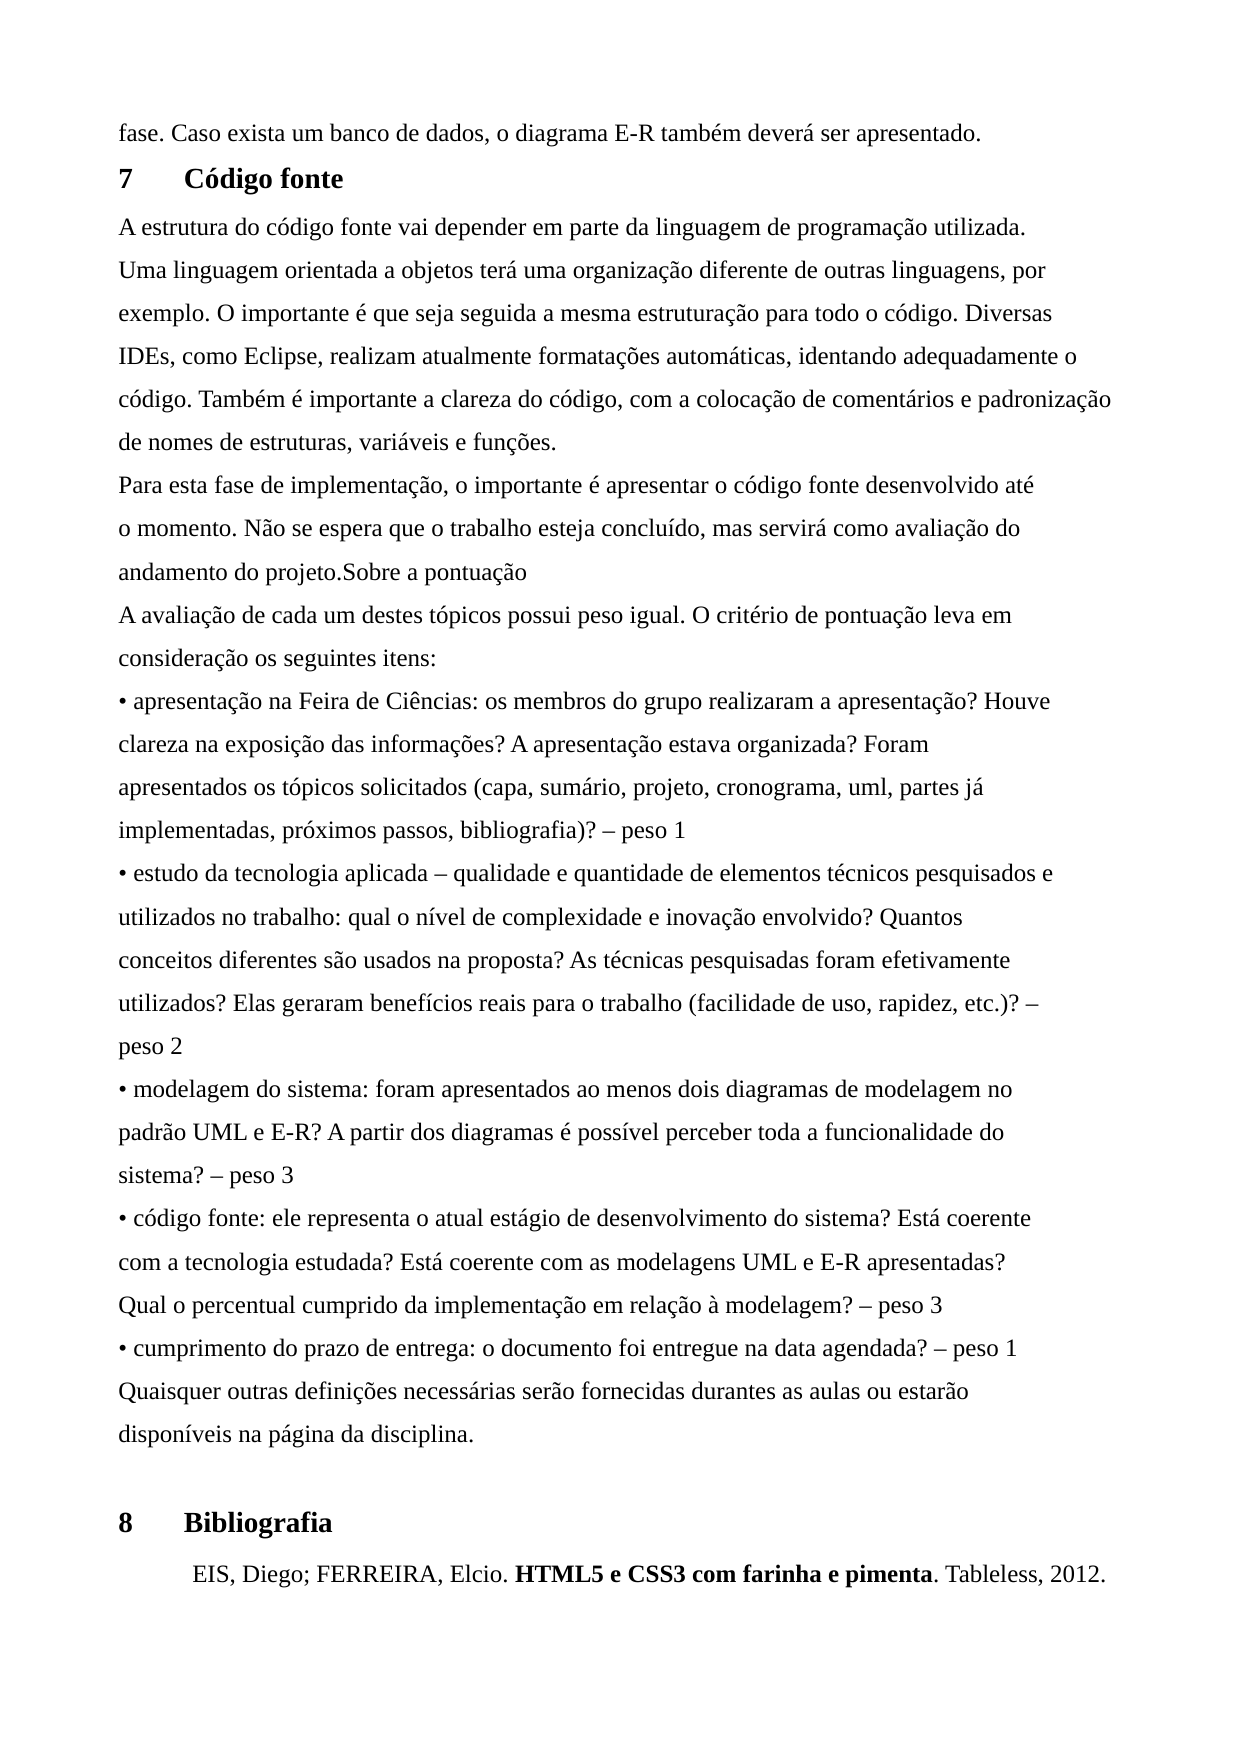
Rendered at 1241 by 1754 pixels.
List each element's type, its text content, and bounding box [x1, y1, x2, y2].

text padrão UML e E-R? A partir dos diagramas é possível perceber toda a funcionalidade do [118, 1117, 1122, 1146]
text andamento do projeto.Sobre a pontuação [118, 557, 1122, 585]
text A avaliação de cada um destes tópicos possui peso igual. O critério de pontuação leva em [118, 600, 1122, 628]
text apresentados os tópicos solicitados (capa, sumário, projeto, cronograma, uml, partes já [118, 772, 1122, 801]
text IDEs, como Eclipse, realizam atualmente formatações automáticas, identando adequadamente o [118, 341, 1122, 370]
text • código fonte: ele representa o atual estágio de desenvolvimento do sistema? Está coerente [118, 1203, 1122, 1232]
text Uma linguagem orientada a objetos terá uma organização diferente de outras linguagens, por [118, 255, 1122, 283]
text EIS, Diego; FERREIRA, Elcio. HTML5 e CSS3 com farinha e pimenta. Tableless, 2012. [118, 1556, 1122, 1589]
text o momento. Não se espera que o trabalho esteja concluído, mas servirá como avaliação do [118, 513, 1122, 542]
text clareza na exposição das informações? A apresentação estava organizada? Foram [118, 729, 1122, 758]
text A estrutura do código fonte vai depender em parte da linguagem de programação utilizada. [118, 212, 1122, 240]
text utilizados? Elas geraram benefícios reais para o trabalho (facilidade de uso, rapidez, etc.)? – [118, 988, 1122, 1017]
text Qual o percentual cumprido da implementação em relação à modelagem? – peso 3 [118, 1290, 1122, 1318]
text exemplo. O importante é que seja seguida a mesma estruturação para todo o código. Diversas [118, 298, 1122, 327]
text utilizados no trabalho: qual o nível de complexidade e inovação envolvido? Quantos [118, 902, 1122, 930]
text • cumprimento do prazo de entrega: o documento foi entregue na data agendada? – peso 1 [118, 1333, 1122, 1362]
text sistema? – peso 3 [118, 1160, 1122, 1189]
text com a tecnologia estudada? Está coerente com as modelagens UML e E-R apresentadas? [118, 1247, 1122, 1275]
text código. Também é importante a clareza do código, com a colocação de comentários e padronização [118, 384, 1122, 413]
text disponíveis na página da disciplina. [118, 1419, 1122, 1448]
text de nomes de estruturas, variáveis e funções. [118, 427, 1122, 456]
text peso 2 [118, 1031, 1122, 1060]
text 7 Código fonte [118, 161, 1122, 195]
text • modelagem do sistema: foram apresentados ao menos dois diagramas de modelagem no [118, 1074, 1122, 1103]
text • apresentação na Feira de Ciências: os membros do grupo realizaram a apresentação? Houve [118, 686, 1122, 715]
text consideração os seguintes itens: [118, 643, 1122, 672]
text Quaisquer outras definições necessárias serão fornecidas durantes as aulas ou estarão [118, 1376, 1122, 1405]
text • estudo da tecnologia aplicada – qualidade e quantidade de elementos técnicos pesquisados e [118, 858, 1122, 887]
text implementadas, próximos passos, bibliografia)? – peso 1 [118, 815, 1122, 844]
text conceitos diferentes são usados na proposta? As técnicas pesquisadas foram efetivamente [118, 945, 1122, 973]
text fase. Caso exista um banco de dados, o diagrama E-R também deverá ser apresentado. [118, 118, 1122, 147]
text Para esta fase de implementação, o importante é apresentar o código fonte desenvolvido até [118, 470, 1122, 499]
text 8 Bibliografia [118, 1505, 1122, 1539]
